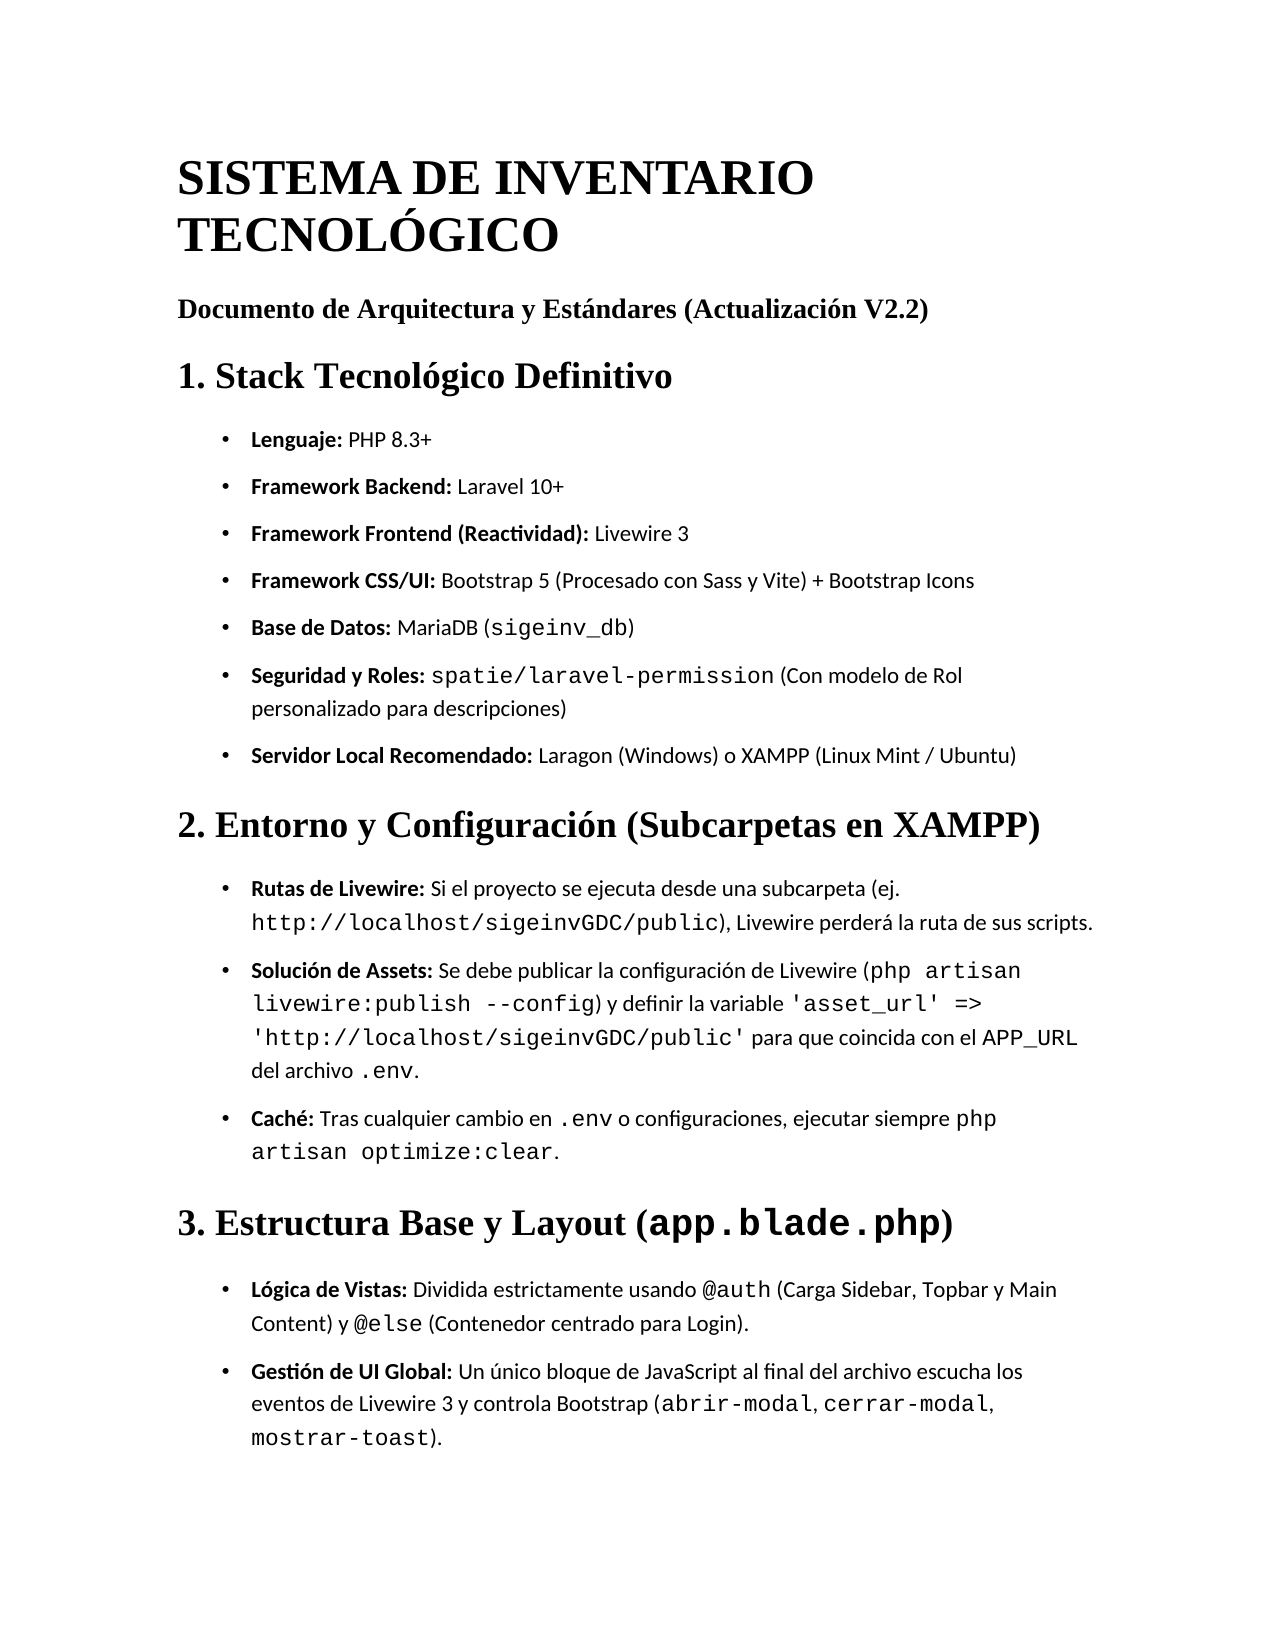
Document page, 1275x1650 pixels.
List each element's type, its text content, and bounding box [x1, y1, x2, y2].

list Gestión de UI Global: Un único bloque de JavaScript al final del archivo escucha los eventos de Livewire 3 y controla Bootstrap (abrir-modal, cerrar-modal, mostrar-toast). [222, 1357, 1098, 1452]
subtitle 3. Estructura Base y Layout (app.blade.php) [177, 1200, 1098, 1246]
list Lenguaje: PHP 8.3+ [222, 426, 1098, 454]
list Base de Datos: MariaDB (sigeinv_db) [222, 613, 1098, 642]
list Rutas de Livewire: Si el proyecto se ejecuta desde una subcarpeta (ej. http://localhost/sigeinvGDC/public), Livewire perderá la ruta de sus scripts. [222, 874, 1098, 937]
list Lógica de Vistas: Dividida estrictamente usando @auth (Carga Sidebar, Topbar y Main Content) y @else (Contenedor centrado para Login). [222, 1276, 1098, 1338]
list Solución de Assets: Se debe publicar la configuración de Livewire (php artisan livewire:publish --config) y definir la variable 'asset_url' => 'http://localhost/sigeinvGDC/public' para que coincida con el APP_URL del archivo .env. [222, 956, 1098, 1085]
list Framework CSS/UI: Bootstrap 5 (Procesado con Sass y Vite) + Bootstrap Icons [222, 566, 1098, 594]
subtitle Documento de Arquitectura y Estándares (Actualización V2.2) [177, 292, 1098, 324]
list Seguridad y Roles: spatie/laravel-permission (Con modelo de Rol personalizado para descripciones) [222, 661, 1098, 722]
subtitle 1. Stack Tecnológico Definitivo [177, 353, 1098, 396]
list Framework Frontend (Reactividad): Livewire 3 [222, 519, 1098, 547]
list Framework Backend: Laravel 10+ [222, 472, 1098, 500]
subtitle 2. Entorno y Configuración (Subcarpetas en XAMPP) [177, 802, 1098, 845]
list Caché: Tras cualquier cambio en .env o configuraciones, ejecutar siempre php artisan optimize:clear. [222, 1104, 1098, 1167]
list Servidor Local Recomendado: Laragon (Windows) o XAMPP (Linux Mint / Ubuntu) [222, 741, 1098, 769]
subtitle SISTEMA DE INVENTARIO TECNOLÓGICO [177, 148, 1098, 263]
